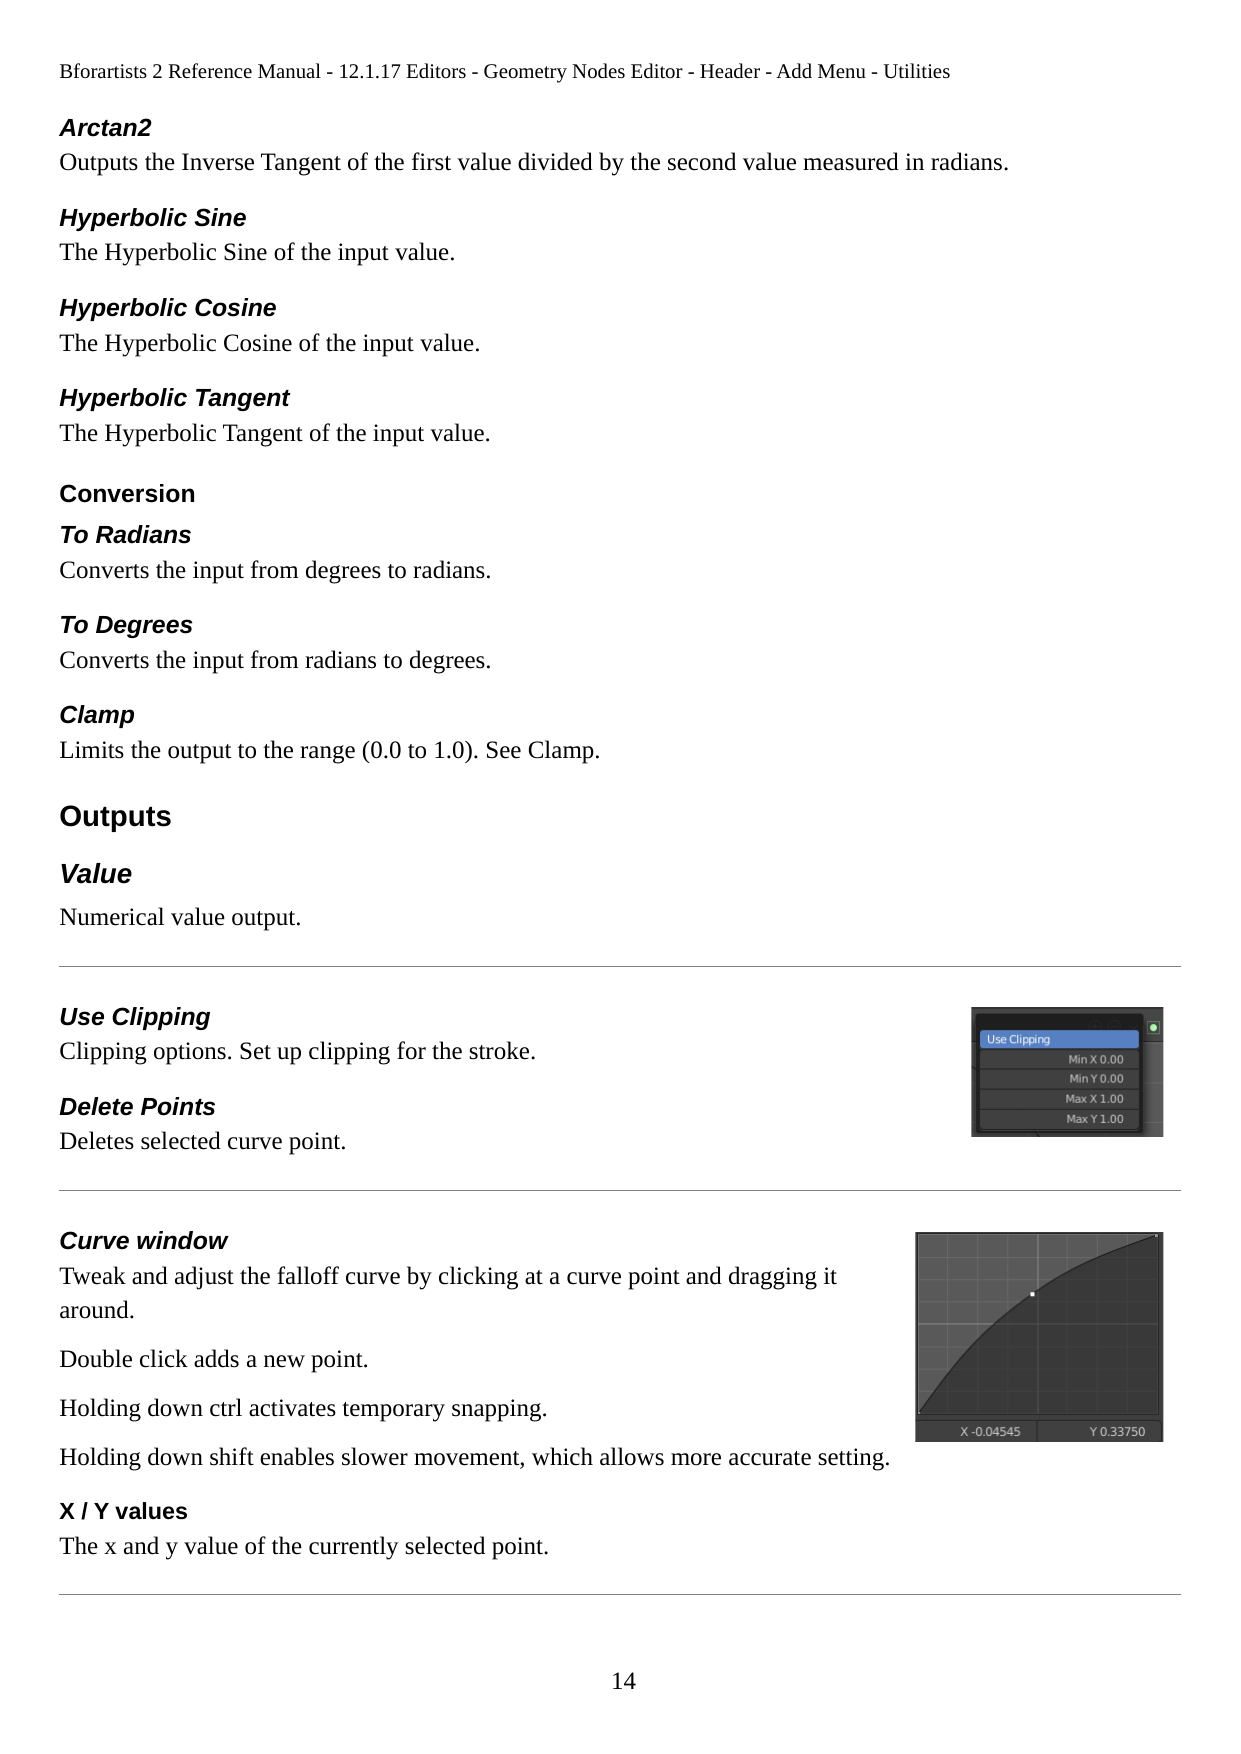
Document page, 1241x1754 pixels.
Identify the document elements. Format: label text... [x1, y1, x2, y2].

subtitle To Degrees [59, 610, 1181, 639]
subtitle Hyperbolic Tangent [59, 383, 1181, 411]
subtitle Clamp [59, 701, 1181, 729]
text The x and y value of the currently selected point. [59, 1531, 1181, 1559]
subtitle Outputs [59, 799, 1181, 833]
text The Hyperbolic Sine of the input value. [59, 237, 1181, 266]
text Holding down ctrl activates temporary snapping. [59, 1393, 915, 1422]
subtitle Conversion [59, 479, 1181, 508]
text Deletes selected curve point. [59, 1126, 1181, 1155]
subtitle Arctan2 [59, 113, 1181, 141]
subtitle Use Clipping [59, 1002, 1181, 1030]
text Limits the output to the range (0.0 to 1.0). See Clamp. [59, 735, 1181, 764]
text Converts the input from degrees to radians. [59, 555, 1181, 584]
text Holding down shift enables slower movement, which allows more accurate setting. [59, 1442, 1181, 1471]
text Double click adds a new point. [59, 1344, 915, 1373]
text Clipping options. Set up clipping for the stroke. [59, 1036, 971, 1065]
text Converts the input from radians to degrees. [59, 645, 1181, 674]
picture [915, 1232, 1164, 1442]
picture [971, 1007, 1164, 1137]
subtitle [1164, 1092, 1181, 1120]
subtitle Hyperbolic Sine [59, 203, 1181, 231]
subtitle To Radians [59, 520, 1181, 549]
subtitle Hyperbolic Cosine [59, 293, 1181, 321]
subtitle Value [59, 858, 1181, 889]
text Outputs the Inverse Tangent of the first value divided by the second value measured in radians. [59, 147, 1181, 176]
text Numerical value output. [59, 902, 1181, 931]
subtitle X / Y values [59, 1498, 1181, 1524]
text The Hyperbolic Cosine of the input value. [59, 328, 1181, 356]
text Tweak and adjust the falloff curve by clicking at a curve point and dragging it around. [59, 1261, 915, 1324]
subtitle Delete Points [59, 1092, 971, 1120]
text The Hyperbolic Tangent of the input value. [59, 418, 1181, 446]
subtitle Curve window [59, 1226, 1181, 1254]
